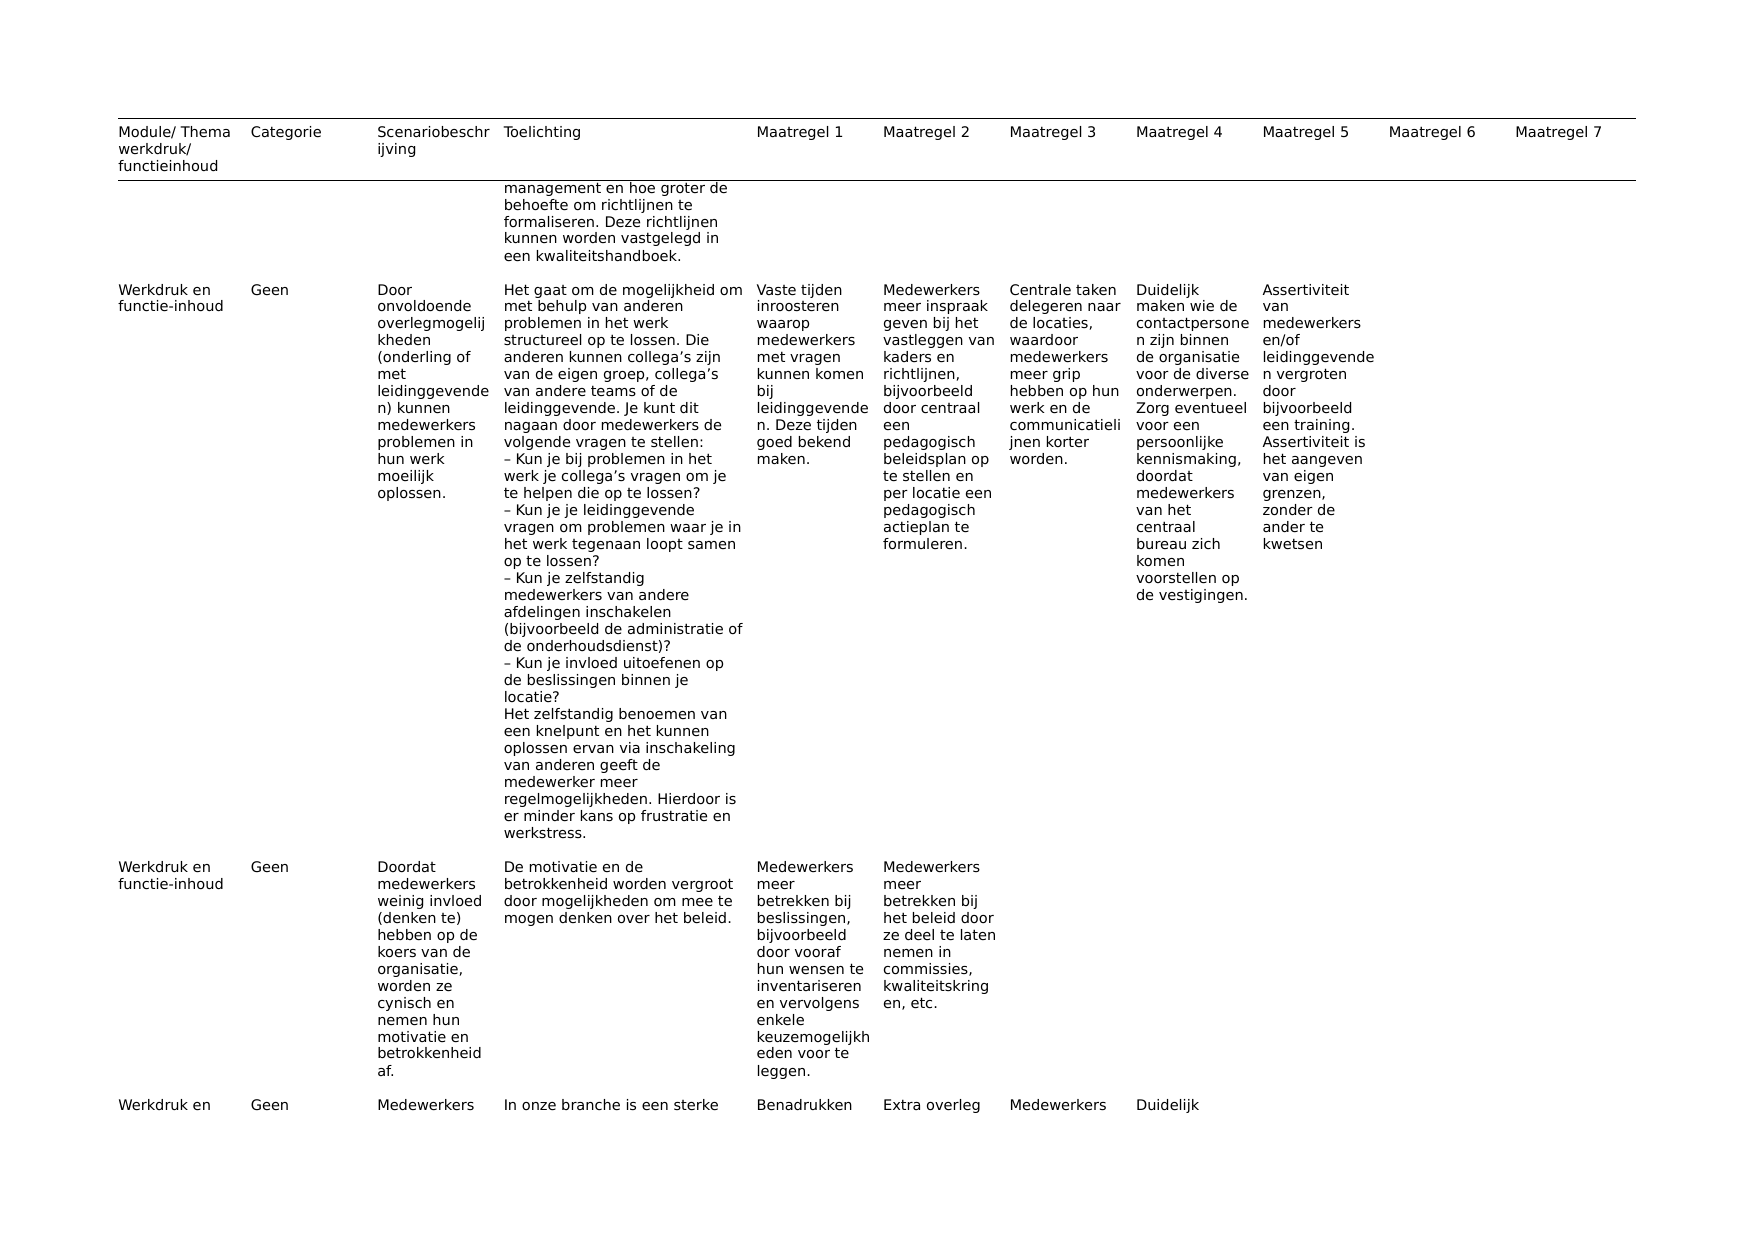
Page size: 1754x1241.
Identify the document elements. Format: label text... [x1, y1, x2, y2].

table_cell [498, 1079, 750, 1096]
table_cell [1003, 1079, 1130, 1096]
table_cell [1130, 859, 1256, 1079]
table_cell [877, 1079, 1003, 1096]
table_cell Het gaat om de mogelijkheid om met behulp van anderen problemen in het werk structureel op te lossen. Die anderen kunnen collega’s zijn van de eigen groep, collega’s van andere teams of de leidinggevende. Je kunt dit nagaan door medewerkers de volgende vragen te stellen: – Kun je bij problemen in het werk je collega’s vragen om je te helpen die op te lossen? – Kun je je leidinggevende vragen om problemen waar je in het werk tegenaan loopt samen op te lossen? – Kun je zelfstandig medewerkers van andere afdelingen inschakelen (bijvoorbeeld de administratie of de onderhoudsdienst)? – Kun je invloed uitoefenen op de beslissingen binnen je locatie? Het zelfstandig benoemen van een knelpunt en het kunnen oplossen ervan via inschakeling van anderen geeft de medewerker meer regelmogelijkheden. Hierdoor is er minder kans op frustratie en werkstress. [498, 281, 750, 842]
table_cell Assertiviteit van medewerkers en/of leidinggevenden vergroten door bijvoorbeeld een training. Assertiviteit is het aangeven van eigen grenzen, zonder de ander te kwetsen [1256, 281, 1383, 842]
table_cell [1383, 859, 1509, 1079]
table_cell [1256, 842, 1383, 859]
table_cell [1383, 842, 1509, 859]
table_cell Werkdruk en [118, 1096, 244, 1113]
table_cell [1383, 1079, 1509, 1096]
table_cell [371, 1079, 497, 1096]
table_cell Werkdruk en functie-inhoud [118, 281, 244, 842]
table_cell [1256, 1096, 1383, 1113]
table_cell [1383, 1096, 1509, 1113]
table_header Maatregel 6 [1383, 119, 1509, 179]
table_cell [118, 842, 244, 859]
table_cell [1130, 842, 1256, 859]
table_cell [371, 181, 497, 264]
table_cell [245, 1079, 371, 1096]
table_cell Geen [245, 1096, 371, 1113]
table_cell [750, 181, 877, 264]
table_header Maatregel 3 [1003, 119, 1130, 179]
table_cell [1130, 264, 1256, 281]
table_cell Medewerkers meer betrekken bij beslissingen, bijvoorbeeld door vooraf hun wensen te inventariseren en vervolgens enkele keuzemogelijkheden voor te leggen. [750, 859, 877, 1079]
table_cell Medewerkers [1003, 1096, 1130, 1113]
table_header Maatregel 4 [1130, 119, 1256, 179]
table_cell In onze branche is een sterke [498, 1096, 750, 1113]
table_cell Werkdruk en functie-inhoud [118, 859, 244, 1079]
table_header Maatregel 7 [1509, 119, 1636, 179]
table_cell [1256, 859, 1383, 1079]
table_cell Medewerkers meer inspraak geven bij het vastleggen van kaders en richtlijnen, bijvoorbeeld door centraal een pedagogisch beleidsplan op te stellen en per locatie een pedagogisch actieplan te formuleren. [877, 281, 1003, 842]
table_header Maatregel 5 [1256, 119, 1383, 179]
table_cell [245, 181, 371, 264]
table_cell [1383, 264, 1509, 281]
table_cell [1509, 281, 1636, 842]
table_cell [1509, 264, 1636, 281]
table_cell [1003, 181, 1130, 264]
table_cell Duidelijk [1130, 1096, 1256, 1113]
table_cell Benadrukken [750, 1096, 877, 1113]
table_cell Geen [245, 281, 371, 842]
table_cell [1003, 842, 1130, 859]
table_cell [371, 842, 497, 859]
table_cell [118, 1079, 244, 1096]
table_cell Geen [245, 859, 371, 1079]
table_cell [118, 264, 244, 281]
table_cell [1509, 181, 1636, 264]
table_cell Doordat medewerkers weinig invloed (denken te) hebben op de koers van de organisatie, worden ze cynisch en nemen hun motivatie en betrokkenheid af. [371, 859, 497, 1079]
table_cell [245, 264, 371, 281]
table_cell [118, 181, 244, 264]
table_cell [750, 264, 877, 281]
table_cell Medewerkers meer betrekken bij het beleid door ze deel te laten nemen in commissies, kwaliteitskringen, etc. [877, 859, 1003, 1079]
table_cell [750, 842, 877, 859]
table_header Categorie [245, 119, 371, 179]
table_cell [1383, 281, 1509, 842]
table_cell [1509, 842, 1636, 859]
table_cell [1509, 1079, 1636, 1096]
table_cell [371, 264, 497, 281]
table_cell [498, 842, 750, 859]
table_cell [1383, 181, 1509, 264]
table_cell management en hoe groter de behoefte om richtlijnen te formaliseren. Deze richtlijnen kunnen worden vastgelegd in een kwaliteitshandboek. [498, 181, 750, 264]
table_header Maatregel 1 [750, 119, 877, 179]
table_cell [1256, 181, 1383, 264]
table_cell Vaste tijden inroosteren waarop medewerkers met vragen kunnen komen bij leidinggevenden. Deze tijden goed bekend maken. [750, 281, 877, 842]
table_cell [1130, 181, 1256, 264]
table_cell [877, 842, 1003, 859]
table_header Scenariobeschrijving [371, 119, 497, 179]
table_cell [750, 1079, 877, 1096]
table_cell De motivatie en de betrokkenheid worden vergroot door mogelijkheden om mee te mogen denken over het beleid. [498, 859, 750, 1079]
table_cell [877, 264, 1003, 281]
table_header Module/ Thema werkdruk/ functieinhoud [118, 119, 244, 179]
table_cell Centrale taken delegeren naar de locaties, waardoor medewerkers meer grip hebben op hun werk en de communicatielijnen korter worden. [1003, 281, 1130, 842]
table_cell Medewerkers [371, 1096, 497, 1113]
table_cell [245, 842, 371, 859]
table_cell [1509, 1096, 1636, 1113]
table_cell [1509, 859, 1636, 1079]
table_cell [877, 181, 1003, 264]
table_cell [1256, 264, 1383, 281]
table_cell Door onvoldoende overlegmogelijkheden (onderling of met leidinggevenden) kunnen medewerkers problemen in hun werk moeilijk oplossen. [371, 281, 497, 842]
table_header Maatregel 2 [877, 119, 1003, 179]
table_header Toelichting [498, 119, 750, 179]
table_cell [1003, 859, 1130, 1079]
table_cell Extra overleg [877, 1096, 1003, 1113]
table_cell [1256, 1079, 1383, 1096]
table_cell [1130, 1079, 1256, 1096]
table_cell [1003, 264, 1130, 281]
table_cell [498, 264, 750, 281]
table_cell Duidelijk maken wie de contactpersonen zijn binnen de organisatie voor de diverse onderwerpen. Zorg eventueel voor een persoonlijke kennismaking, doordat medewerkers van het centraal bureau zich komen voorstellen op de vestigingen. [1130, 281, 1256, 842]
